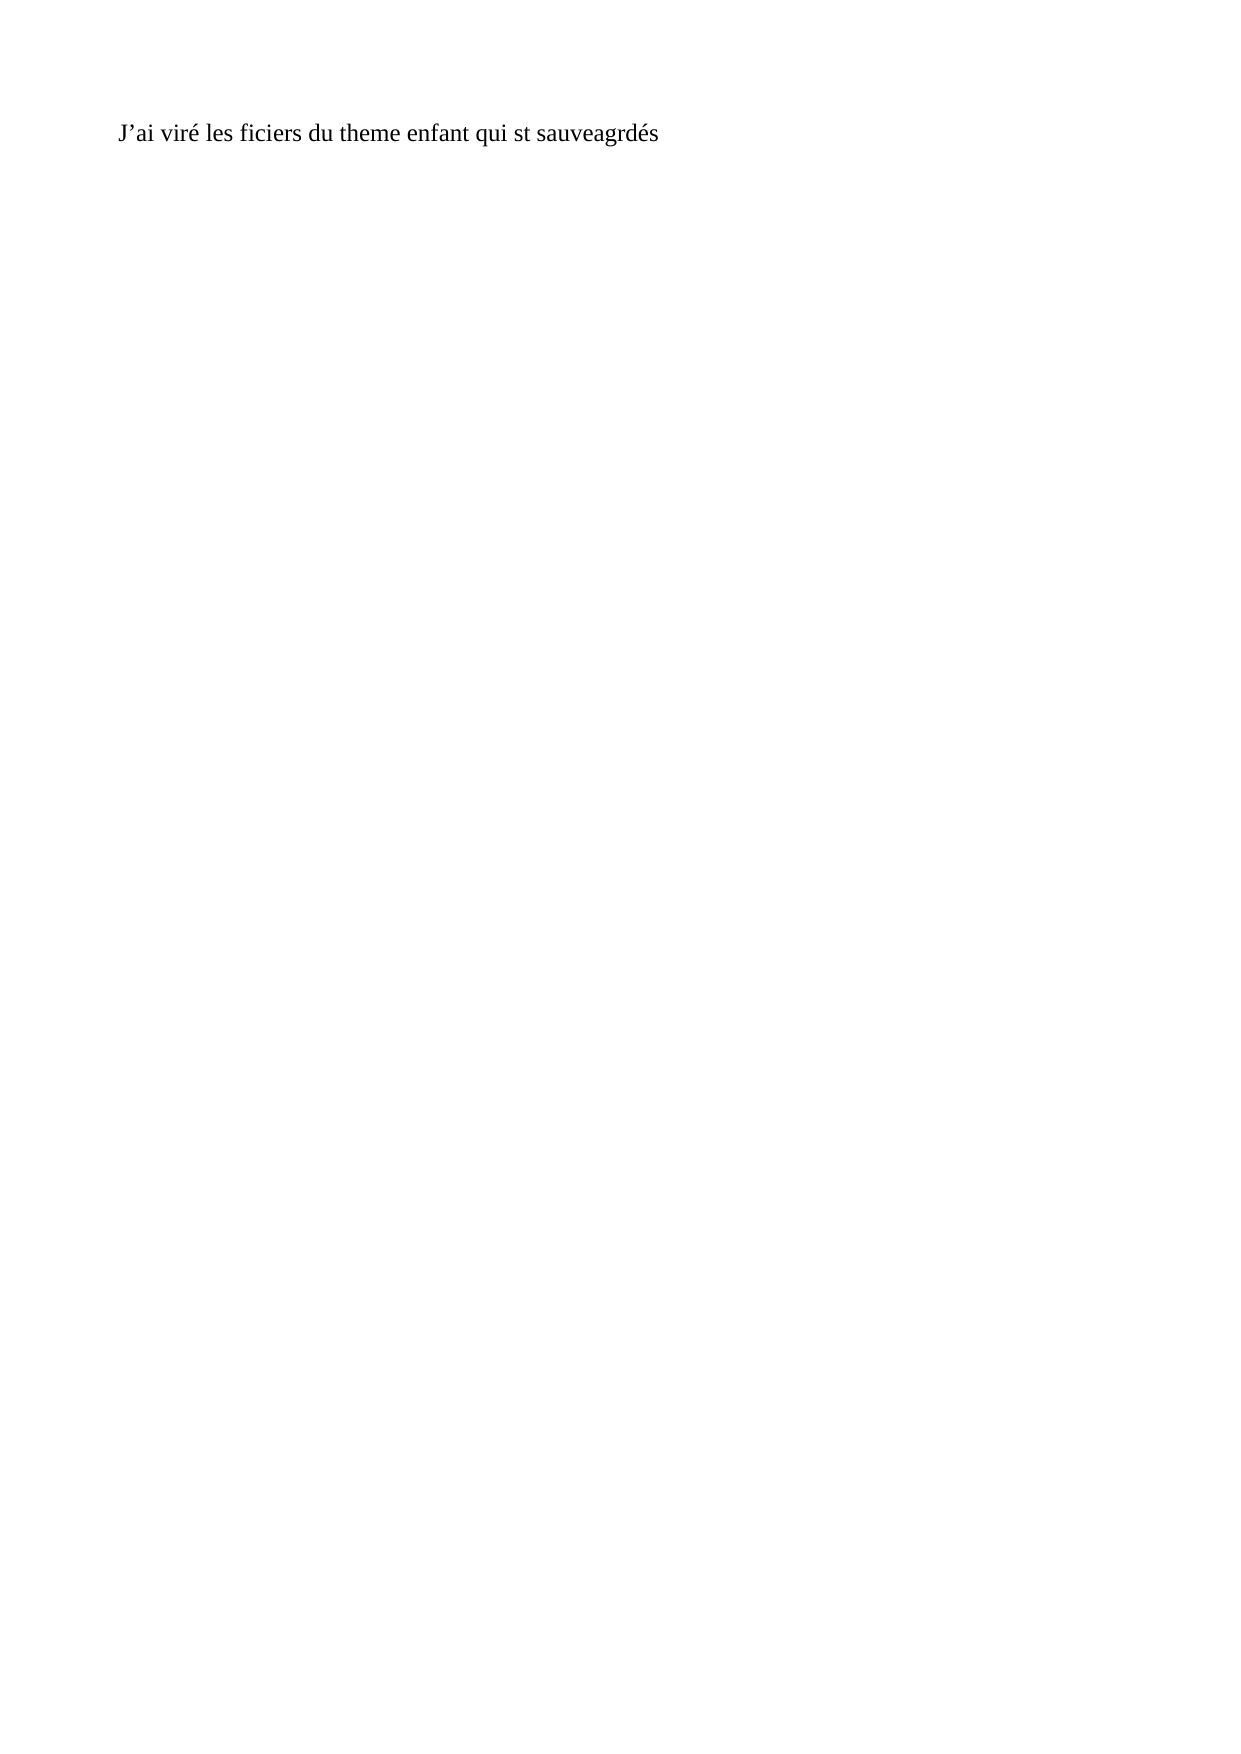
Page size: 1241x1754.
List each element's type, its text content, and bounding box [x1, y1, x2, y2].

text J’ai viré les ficiers du theme enfant qui st sauveagrdés [118, 118, 1122, 147]
